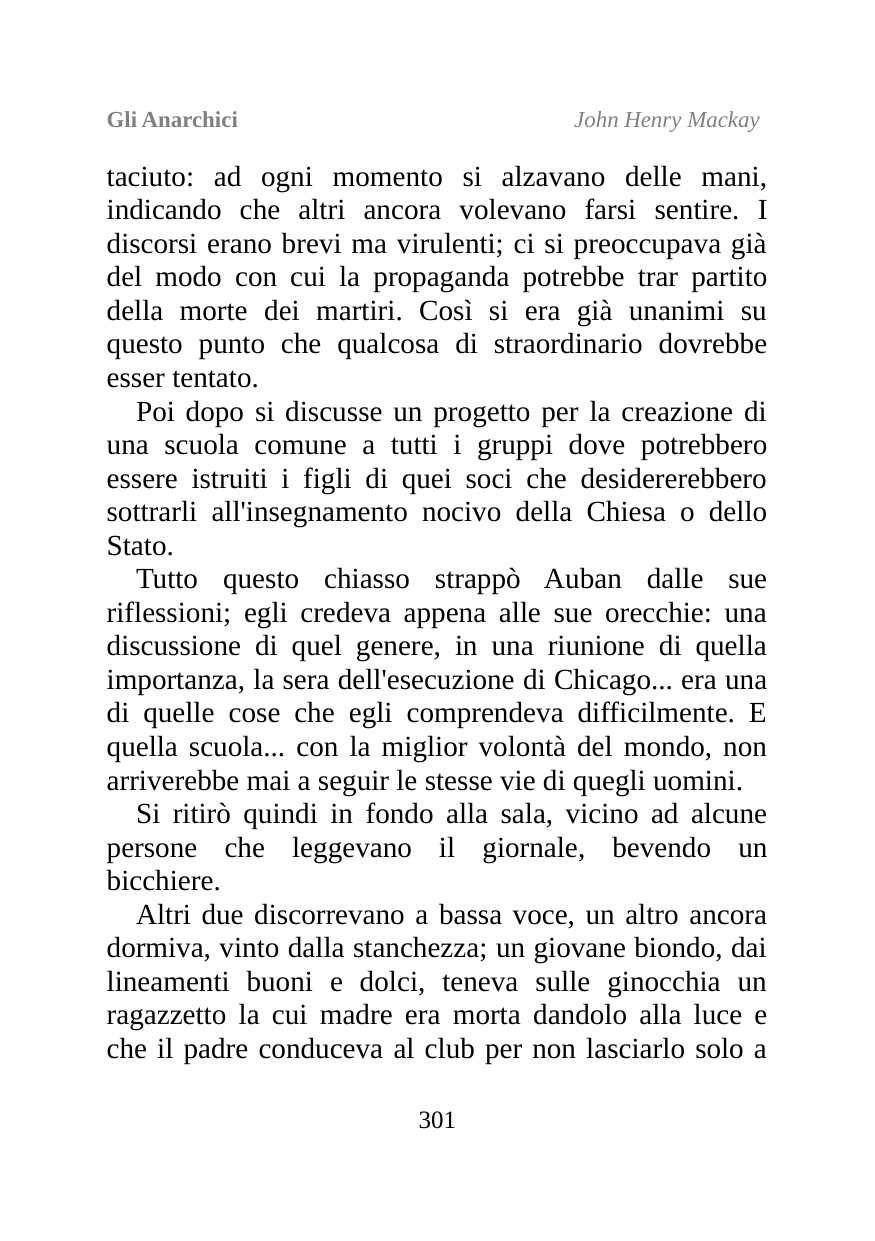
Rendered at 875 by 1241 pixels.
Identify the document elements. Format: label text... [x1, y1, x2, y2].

text Poi dopo si discusse un progetto per la creazione di una scuola comune a tutti i gruppi dove potrebbero essere istruiti i figli di quei soci che desidererebbero sottrarli all'insegnamento nocivo della Chiesa o dello Stato. [106, 394, 768, 561]
text taciuto: ad ogni momento si alzavano delle mani, indicando che altri ancora volevano farsi sentire. I discorsi erano brevi ma virulenti; ci si preoccupava già del modo con cui la propaganda potrebbe trar partito della morte dei martiri. Così si era già unanimi su questo punto che qualcosa di straordinario dovrebbe esser tentato. [106, 159, 768, 394]
text Si ritirò quindi in fondo alla sala, vicino ad alcune persone che leggevano il giornale, bevendo un bicchiere. [106, 796, 768, 897]
text Altri due discorrevano a bassa voce, un altro ancora dormiva, vinto dalla stanchezza; un giovane biondo, dai lineamenti buoni e dolci, teneva sulle ginocchia un ragazzetto la cui madre era morta dandolo alla luce e che il padre conduceva al club per non lasciarlo solo a [106, 897, 768, 1064]
text Tutto questo chiasso strappò Auban dalle sue riflessioni; egli credeva appena alle sue orecchie: una discussione di quel genere, in una riunione di quella importanza, la sera dell'esecuzione di Chicago... era una di quelle cose che egli comprendeva difficilmente. E quella scuola... con la miglior volontà del mondo, non arriverebbe mai a seguir le stesse vie di quegli uomini. [106, 561, 768, 796]
